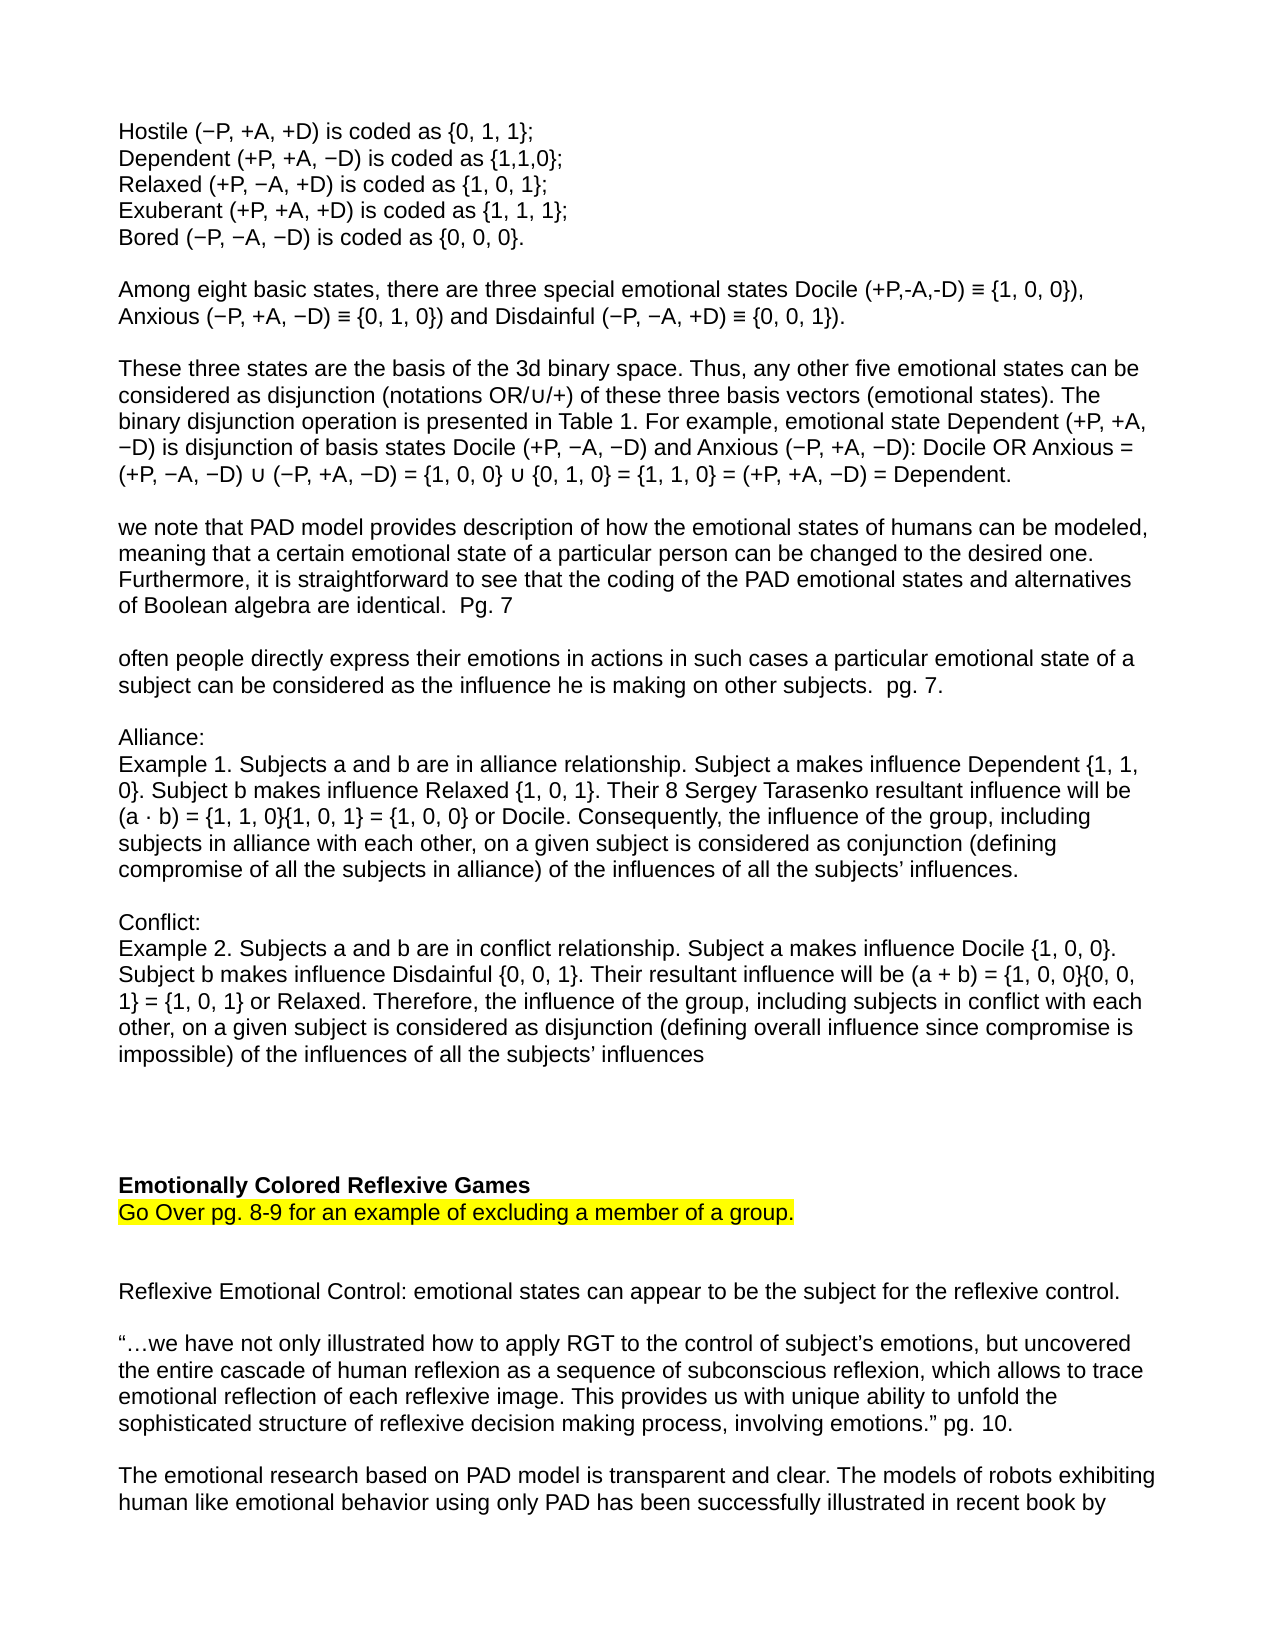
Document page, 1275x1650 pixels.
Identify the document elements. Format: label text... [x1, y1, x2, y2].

text Bored (−P, −A, −D) is coded as {0, 0, 0}. [118, 223, 1157, 250]
text we note that PAD model provides description of how the emotional states of humans can be modeled, meaning that a certain emotional state of a particular person can be changed to the desired one. Furthermore, it is straightforward to see that the coding of the PAD emotional states and alternatives of Boolean algebra are identical. Pg. 7 [118, 513, 1157, 619]
text Relaxed (+P, −A, +D) is coded as {1, 0, 1}; [118, 171, 1157, 197]
text Alliance: [118, 724, 1157, 751]
text Conflict: [118, 909, 1157, 935]
text often people directly express their emotions in actions in such cases a particular emotional state of a subject can be considered as the influence he is making on other subjects. pg. 7. [118, 645, 1157, 698]
text Dependent (+P, +A, −D) is coded as {1,1,0}; [118, 144, 1157, 171]
text “…we have not only illustrated how to apply RGT to the control of subject’s emotions, but uncovered the entire cascade of human reflexion as a sequence of subconscious reflexion, which allows to trace emotional reflection of each reflexive image. This provides us with unique ability to unfold the sophisticated structure of reflexive decision making process, involving emotions.” pg. 10. [118, 1330, 1157, 1436]
text Hostile (−P, +A, +D) is coded as {0, 1, 1}; [118, 118, 1157, 144]
text These three states are the basis of the 3d binary space. Thus, any other five emotional states can be considered as disjunction (notations OR/∪/+) of these three basis vectors (emotional states). The binary disjunction operation is presented in Table 1. For example, emotional state Dependent (+P, +A, −D) is disjunction of basis states Docile (+P, −A, −D) and Anxious (−P, +A, −D): Docile OR Anxious = (+P, −A, −D) ∪ (−P, +A, −D) = {1, 0, 0} ∪ {0, 1, 0} = {1, 1, 0} = (+P, +A, −D) = Dependent. [118, 355, 1157, 487]
text Example 2. Subjects a and b are in conflict relationship. Subject a makes influence Docile {1, 0, 0}. Subject b makes influence Disdainful {0, 0, 1}. Their resultant influence will be (a + b) = {1, 0, 0}{0, 0, 1} = {1, 0, 1} or Relaxed. Therefore, the influence of the group, including subjects in conflict with each other, on a given subject is considered as disjunction (defining overall influence since compromise is impossible) of the influences of all the subjects’ influences [118, 935, 1157, 1067]
text The emotional research based on PAD model is transparent and clear. The models of robots exhibiting human like emotional behavior using only PAD has been successfully illustrated in recent book by [118, 1462, 1157, 1515]
text Among eight basic states, there are three special emotional states Docile (+P,-A,-D) ≡ {1, 0, 0}), Anxious (−P, +A, −D) ≡ {0, 1, 0}) and Disdainful (−P, −A, +D) ≡ {0, 0, 1}). [118, 276, 1157, 329]
text Emotionally Colored Reflexive Games [118, 1172, 1157, 1199]
text Example 1. Subjects a and b are in alliance relationship. Subject a makes influence Dependent {1, 1, 0}. Subject b makes influence Relaxed {1, 0, 1}. Their 8 Sergey Tarasenko resultant influence will be (a · b) = {1, 1, 0}{1, 0, 1} = {1, 0, 0} or Docile. Consequently, the influence of the group, including subjects in alliance with each other, on a given subject is considered as conjunction (defining compromise of all the subjects in alliance) of the influences of all the subjects’ influences. [118, 751, 1157, 882]
text Exuberant (+P, +A, +D) is coded as {1, 1, 1}; [118, 197, 1157, 223]
text Go Over pg. 8-9 for an example of excluding a member of a group. [118, 1199, 1157, 1225]
text Reflexive Emotional Control: emotional states can appear to be the subject for the reflexive control. [118, 1278, 1157, 1304]
